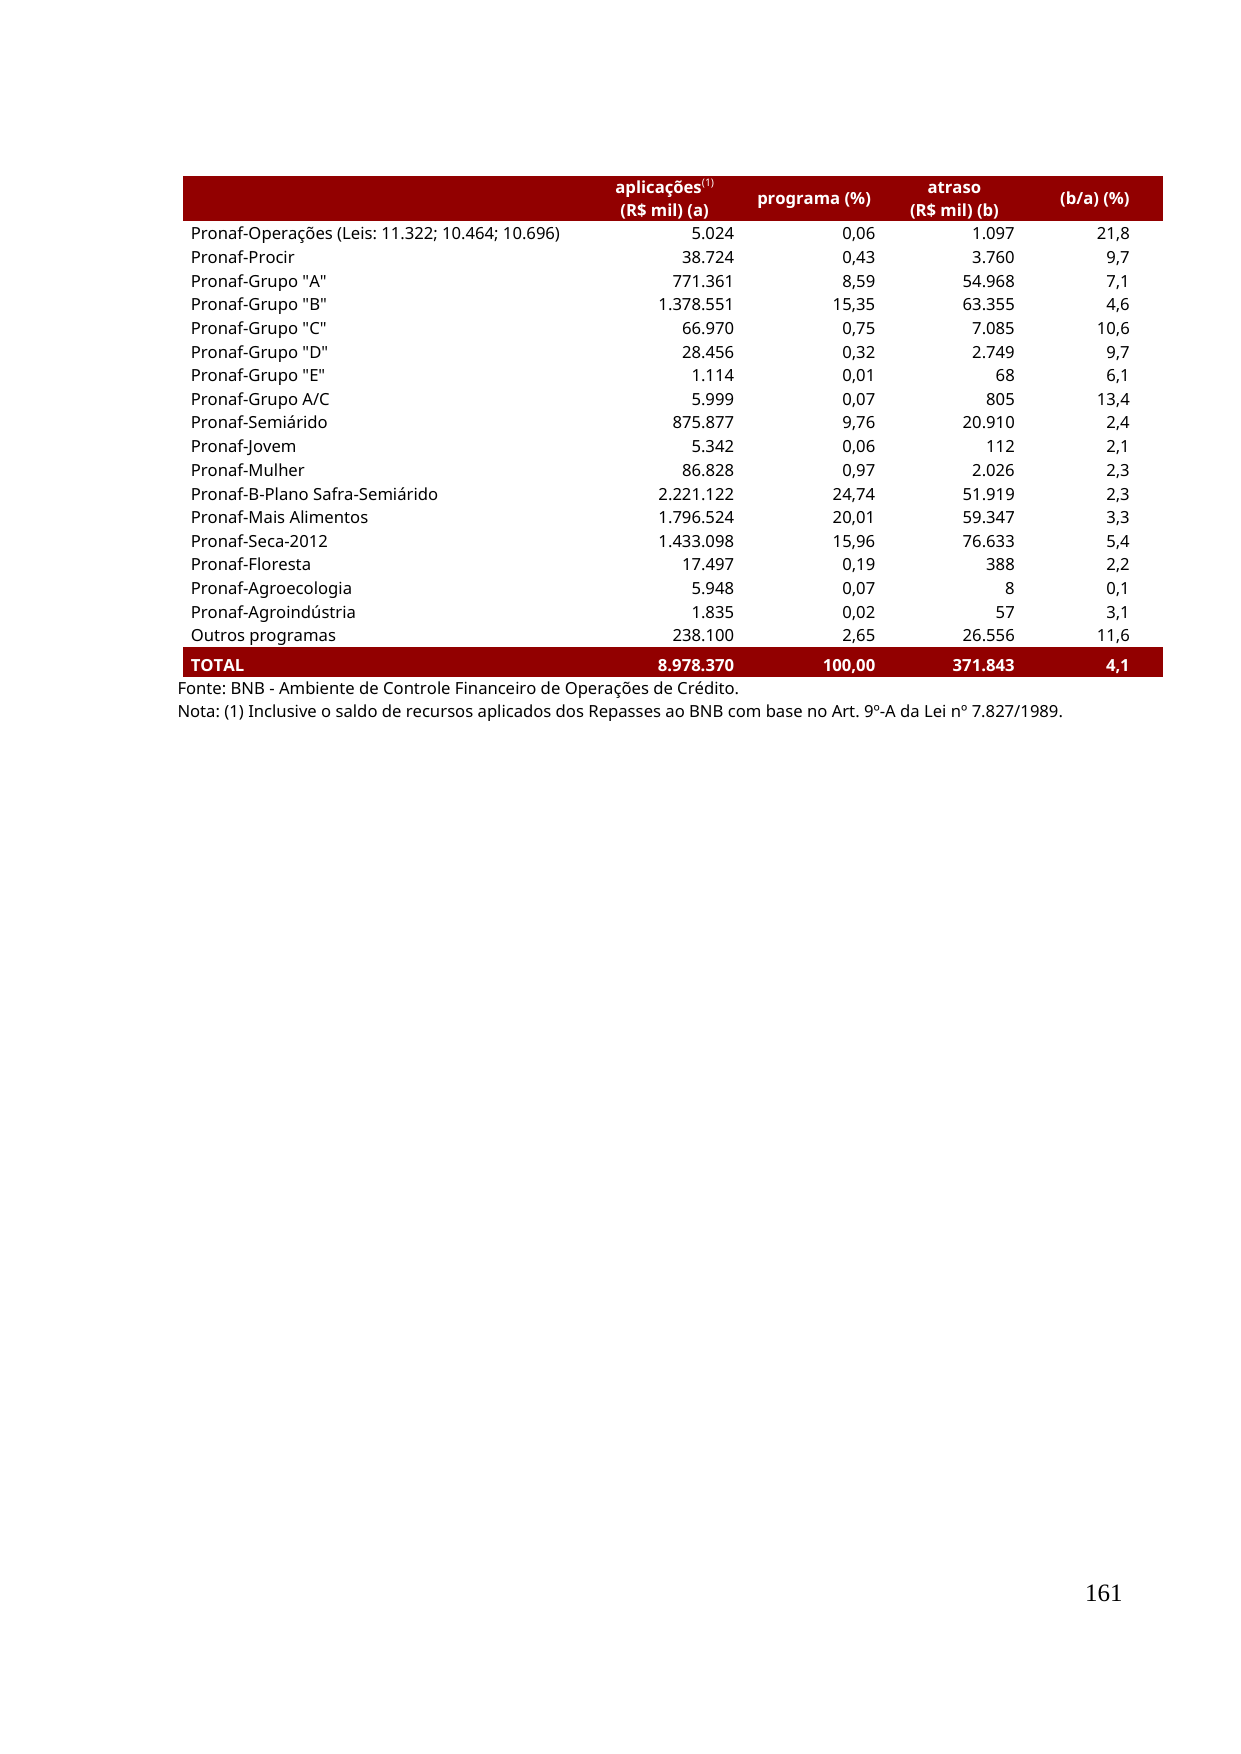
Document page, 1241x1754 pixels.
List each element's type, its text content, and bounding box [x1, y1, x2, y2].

table_cell Pronaf-Procir [183, 245, 583, 268]
table_cell Pronaf-Agroindústria [183, 599, 583, 623]
table_cell 63.355 [882, 292, 1026, 316]
table_cell 1.835 [583, 599, 746, 623]
table_cell 0,07 [746, 387, 882, 410]
table_cell 8 [882, 576, 1026, 599]
table_cell 388 [882, 552, 1026, 576]
table_cell 4,6 [1026, 292, 1163, 316]
table_cell 2,2 [1026, 552, 1163, 576]
table_cell 0,1 [1026, 576, 1163, 599]
table_cell 1.097 [882, 221, 1026, 245]
table_cell 10,6 [1026, 316, 1163, 339]
table_cell 20.910 [882, 410, 1026, 434]
table_cell 2,3 [1026, 481, 1163, 505]
table_cell 0,43 [746, 245, 882, 268]
table_header aplicações(1) (R$ mil) (a) [583, 176, 746, 221]
table_cell 0,06 [746, 434, 882, 457]
table_cell 0,97 [746, 458, 882, 481]
table_cell 3,3 [1026, 505, 1163, 528]
table_cell 771.361 [583, 268, 746, 292]
table_cell 2,4 [1026, 410, 1163, 434]
table_cell 5.999 [583, 387, 746, 410]
table_cell 4,1 [1026, 647, 1163, 677]
text Nota: (1) Inclusive o saldo de recursos aplicados dos Repasses ao BNB com base no Art. 9º-A da Lei nº 7.827/1989. [177, 699, 1122, 722]
table_cell 7.085 [882, 316, 1026, 339]
table_cell Pronaf-Agroecologia [183, 576, 583, 599]
table_header programa (%) [746, 176, 882, 221]
table_cell Pronaf-Grupo A/C [183, 387, 583, 410]
table_cell 24,74 [746, 481, 882, 505]
table_cell 15,35 [746, 292, 882, 316]
table_cell 0,07 [746, 576, 882, 599]
table_cell 59.347 [882, 505, 1026, 528]
table_cell 51.919 [882, 481, 1026, 505]
table_cell Pronaf-Grupo "D" [183, 339, 583, 363]
table_cell Pronaf-Grupo "E" [183, 363, 583, 387]
table_cell 9,76 [746, 410, 882, 434]
table_cell 1.796.524 [583, 505, 746, 528]
table_cell 57 [882, 599, 1026, 623]
table_cell 3.760 [882, 245, 1026, 268]
table_cell 20,01 [746, 505, 882, 528]
table_cell 0,19 [746, 552, 882, 576]
table_cell 100,00 [746, 647, 882, 677]
table_cell 1.114 [583, 363, 746, 387]
table_cell 1.433.098 [583, 529, 746, 552]
table_cell 2.749 [882, 339, 1026, 363]
table_cell Pronaf-Floresta [183, 552, 583, 576]
table_cell 0,06 [746, 221, 882, 245]
table_cell Pronaf-B-Plano Safra-Semiárido [183, 481, 583, 505]
table_cell 54.968 [882, 268, 1026, 292]
table_cell 38.724 [583, 245, 746, 268]
table_cell 2,1 [1026, 434, 1163, 457]
table_cell 26.556 [882, 623, 1026, 647]
table_cell 112 [882, 434, 1026, 457]
table_cell 0,75 [746, 316, 882, 339]
table_cell Pronaf-Semiárido [183, 410, 583, 434]
table_cell 1.378.551 [583, 292, 746, 316]
table_cell 5.342 [583, 434, 746, 457]
table_cell 9,7 [1026, 245, 1163, 268]
table_cell 5,4 [1026, 529, 1163, 552]
table_cell 2.026 [882, 458, 1026, 481]
table_cell 3,1 [1026, 599, 1163, 623]
table_cell 8,59 [746, 268, 882, 292]
table_cell Pronaf-Grupo "B" [183, 292, 583, 316]
table_cell 5.024 [583, 221, 746, 245]
table_cell 15,96 [746, 529, 882, 552]
table_cell 6,1 [1026, 363, 1163, 387]
table_cell 9,7 [1026, 339, 1163, 363]
table_cell 76.633 [882, 529, 1026, 552]
text Fonte: BNB - Ambiente de Controle Financeiro de Operações de Crédito. [177, 677, 1122, 699]
table_cell 238.100 [583, 623, 746, 647]
table_cell 2.221.122 [583, 481, 746, 505]
table_cell 13,4 [1026, 387, 1163, 410]
table_cell 805 [882, 387, 1026, 410]
table_cell 0,32 [746, 339, 882, 363]
table_cell 0,01 [746, 363, 882, 387]
table_cell 17.497 [583, 552, 746, 576]
table_cell Pronaf-Jovem [183, 434, 583, 457]
table_cell 5.948 [583, 576, 746, 599]
table_cell Pronaf-Operações (Leis: 11.322; 10.464; 10.696) [183, 221, 583, 245]
table_cell 68 [882, 363, 1026, 387]
table_cell 28.456 [583, 339, 746, 363]
table_cell 2,65 [746, 623, 882, 647]
table_cell Pronaf-Seca-2012 [183, 529, 583, 552]
table_cell Pronaf-Mais Alimentos [183, 505, 583, 528]
table_header (b/a) (%) [1026, 176, 1163, 221]
table_cell TOTAL [183, 647, 583, 677]
table_cell 66.970 [583, 316, 746, 339]
table_cell 8.978.370 [583, 647, 746, 677]
table_cell 7,1 [1026, 268, 1163, 292]
table_cell 2,3 [1026, 458, 1163, 481]
table_header atraso (R$ mil) (b) [882, 176, 1026, 221]
table_cell Pronaf-Grupo "A" [183, 268, 583, 292]
table_cell 875.877 [583, 410, 746, 434]
table_header [183, 176, 583, 221]
table_cell 371.843 [882, 647, 1026, 677]
table_cell Outros programas [183, 623, 583, 647]
table_cell Pronaf-Mulher [183, 458, 583, 481]
table_cell Pronaf-Grupo "C" [183, 316, 583, 339]
table_cell 11,6 [1026, 623, 1163, 647]
table_cell 21,8 [1026, 221, 1163, 245]
table_cell 86.828 [583, 458, 746, 481]
table_cell 0,02 [746, 599, 882, 623]
